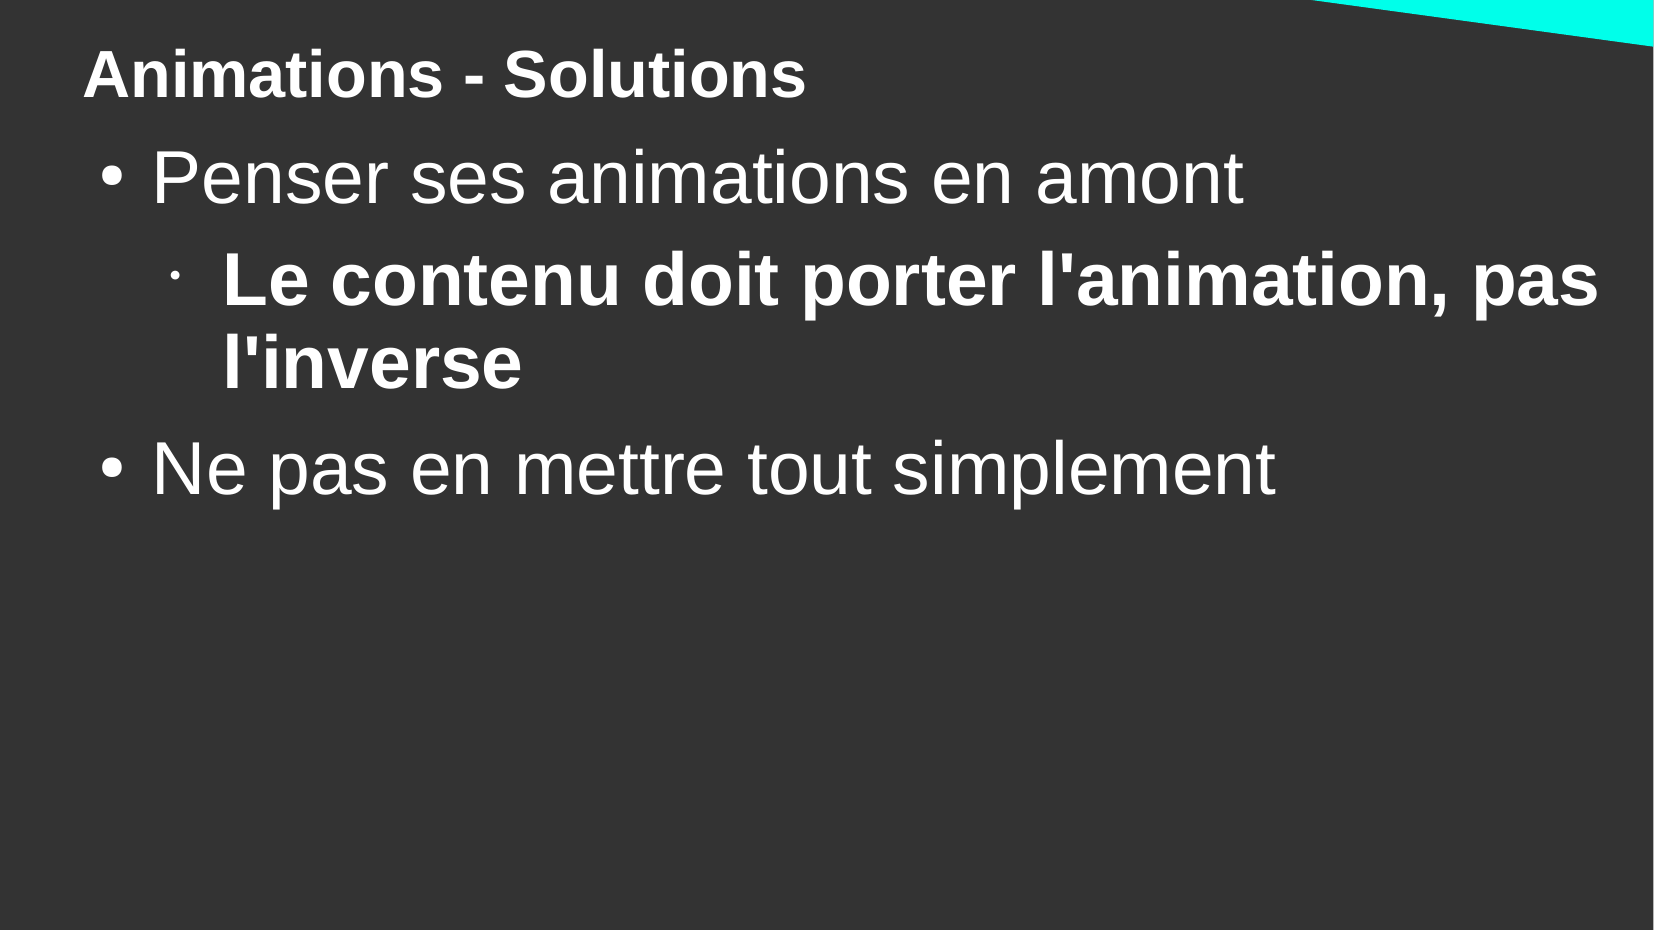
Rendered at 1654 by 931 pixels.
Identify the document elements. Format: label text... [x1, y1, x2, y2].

title Animations - Solutions [82, 37, 1571, 114]
list Penser ses animations en amont Le contenu doit porter l'animation, pas l'inverse Ne pas en mettre tout simplement [80, 135, 1620, 709]
text_box [1311, 0, 1654, 47]
